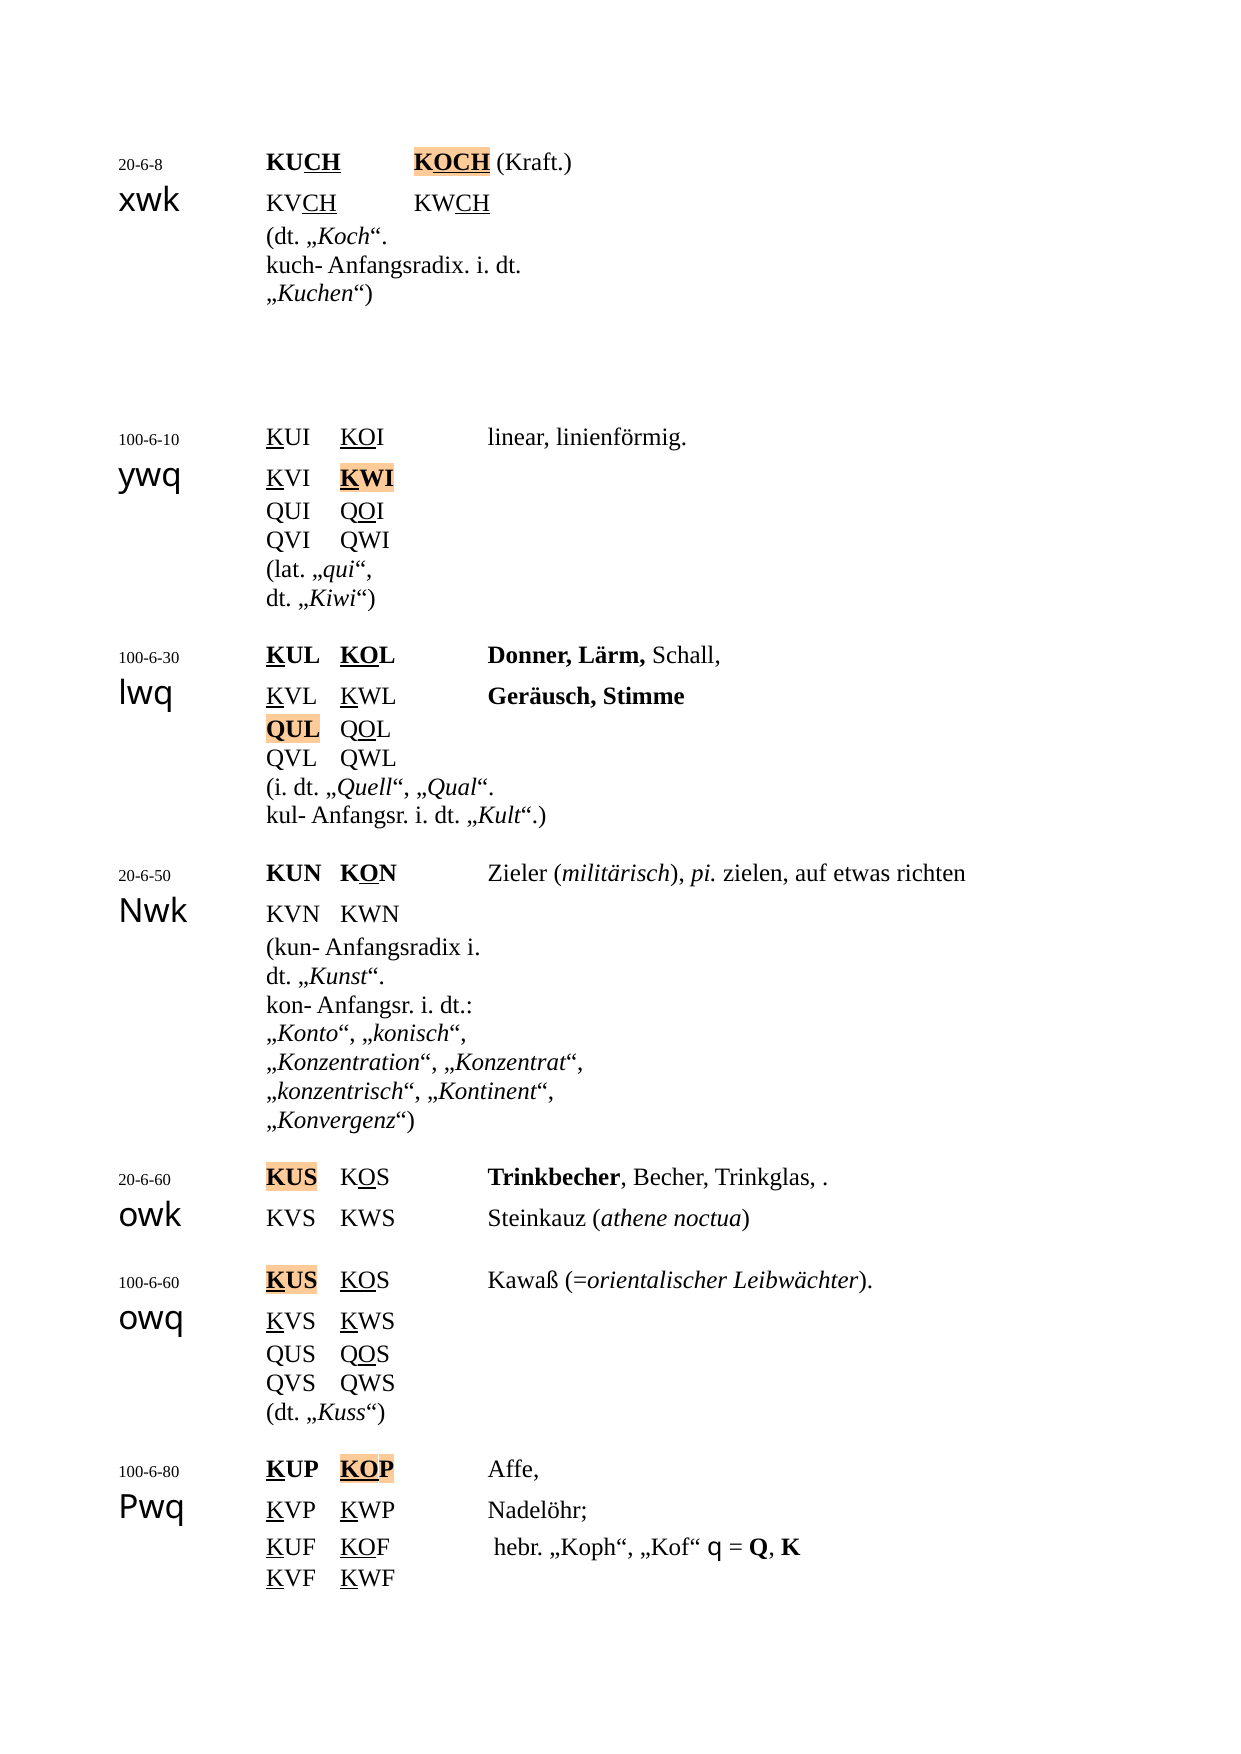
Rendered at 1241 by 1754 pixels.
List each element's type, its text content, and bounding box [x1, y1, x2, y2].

text „Konzentration“, „Konzentrat“, [118, 1047, 1122, 1076]
text KVF KWF [118, 1563, 1122, 1591]
text (i. dt. „Quell“, „Qual“. [118, 772, 1122, 801]
text „Konto“, „konisch“, [118, 1018, 1122, 1047]
text 100-6-80 KUP KOP Affe, ursprachlich: [118, 1454, 1122, 1483]
text kuch- Anfangsradix. i. dt. [118, 250, 1122, 278]
text 20-6-8 KUCH KOCH (Kraft.) [118, 147, 1122, 176]
text QUI QOI [118, 496, 1122, 525]
text Pwq KVP KWP Nadelöhr; Beobachter [118, 1483, 1122, 1528]
text QUL QOL [118, 714, 1122, 743]
text Nwk KVN KWN [118, 887, 1122, 932]
text QUS QOS [118, 1339, 1122, 1368]
text QVL QWL [118, 743, 1122, 772]
text dt. „Kunst“. [118, 961, 1122, 990]
text 100-6-10 KUI KOI linear, linienförmig. [118, 422, 1122, 451]
text KUF KOF hebr. „Koph“, „Kof“ q = Q, K [118, 1528, 1122, 1563]
text lwq KVL KWL Geräusch, Stimme [118, 669, 1122, 714]
text (dt. „Kuss“) [118, 1397, 1122, 1426]
text „Konvergenz“) [118, 1105, 1122, 1133]
text 20-6-50 KUN KON Zieler (militärisch), pi. zielen, auf etwas richten [118, 858, 1122, 887]
text owq KVS KWS [118, 1294, 1122, 1339]
text (kun- Anfangsradix i. [118, 932, 1122, 961]
text owk KVS KWS Steinkauz (athene noctua) [118, 1191, 1122, 1236]
text (lat. „qui“, [118, 554, 1122, 583]
text QVS QWS [118, 1368, 1122, 1397]
text kon- Anfangsr. i. dt.: [118, 990, 1122, 1018]
text 100-6-30 KUL KOL Donner, Lärm, Schall, [118, 640, 1122, 669]
text dt. „Kiwi“) [118, 583, 1122, 611]
text xwk KVCH KWCH [118, 176, 1122, 221]
text „konzentrisch“, „Kontinent“, [118, 1076, 1122, 1105]
text 100-6-60 KUS KOS Kawaß (=orientalischer Leibwächter). [118, 1265, 1122, 1294]
text kul- Anfangsr. i. dt. „Kult“.) [118, 801, 1122, 829]
text (dt. „Koch“. [118, 221, 1122, 250]
text QVI QWI [118, 525, 1122, 554]
text 20-6-60 KUS KOS Trinkbecher, Becher, Trinkglas, . [118, 1162, 1122, 1191]
text ywq KVI KWI [118, 451, 1122, 496]
text „Kuchen“) [118, 278, 1122, 307]
